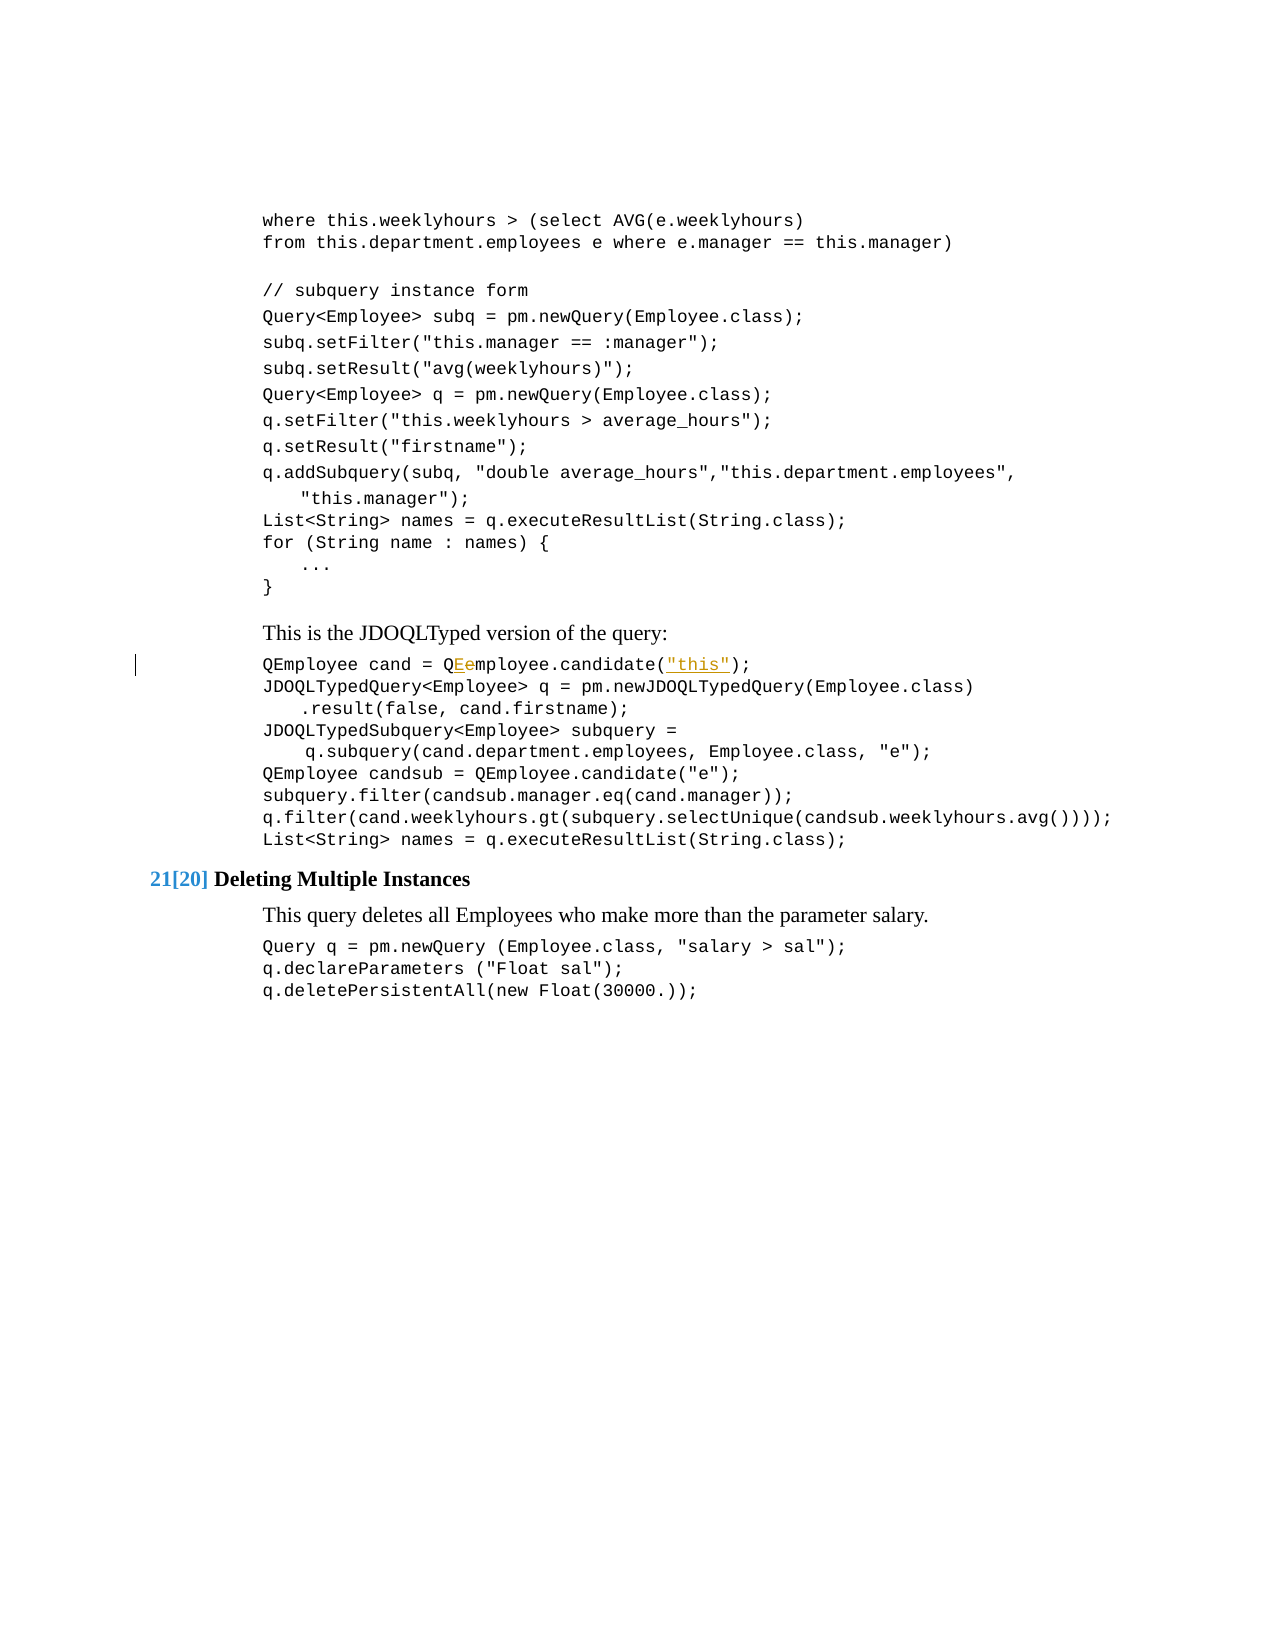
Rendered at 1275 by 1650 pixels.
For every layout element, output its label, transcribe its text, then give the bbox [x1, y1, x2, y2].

text Query q = pm.newQuery (Employee.class, "salary > sal"); [262, 936, 1125, 958]
text q.setResult("firstname"); [262, 432, 1125, 458]
text .result(false, cand.firstname); [262, 697, 1125, 719]
text where this.weeklyhours > (select AVG(e.weeklyhours) from this.department.employees e where e.manager == this.manager) [262, 210, 1125, 254]
text q.addSubquery(subq, "double average_hours","this.department.employees", [262, 458, 1125, 484]
text for (String name : names) { [262, 532, 1125, 554]
text q.setFilter("this.weeklyhours > average_hours"); [262, 406, 1125, 432]
text This query deletes all Employees who make more than the parameter salary. [262, 902, 1125, 928]
text q.deletePersistentAll(new Float(30000.)); [262, 980, 1125, 1002]
text JDOQLTypedSubquery<Employee> subquery = q.subquery(cand.department.employees, Employee.class, "e"); [262, 719, 1125, 763]
text This is the JDOQLTyped version of the query: [262, 619, 1125, 645]
text "this.manager"); [262, 484, 1125, 510]
text // subquery instance form [262, 276, 1125, 302]
text subq.setResult("avg(weeklyhours)"); [262, 354, 1125, 380]
text ... [262, 554, 1125, 576]
text subq.setFilter("this.manager == :manager"); [262, 328, 1125, 354]
text List<String> names = q.executeResultList(String.class); [262, 829, 1125, 851]
text Query<Employee> subq = pm.newQuery(Employee.class); [262, 302, 1125, 328]
text JDOQLTypedQuery<Employee> q = pm.newJDOQLTypedQuery(Employee.class) [262, 676, 1125, 697]
text QEmployee candsub = QEmployee.candidate("e"); [262, 763, 1125, 785]
text } [262, 576, 1125, 597]
text Query<Employee> q = pm.newQuery(Employee.class); [262, 380, 1125, 406]
text q.filter(cand.weeklyhours.gt(subquery.selectUnique(candsub.weeklyhours.avg()))); [262, 807, 1125, 829]
text q.declareParameters ("Float sal"); [262, 958, 1125, 980]
subtitle Deleting Multiple Instances [150, 865, 1125, 891]
text QEmployee cand = QEmployee.candidate("this"); [262, 654, 1125, 676]
text subquery.filter(candsub.manager.eq(cand.manager)); [262, 785, 1125, 807]
text List<String> names = q.executeResultList(String.class); [262, 510, 1125, 532]
